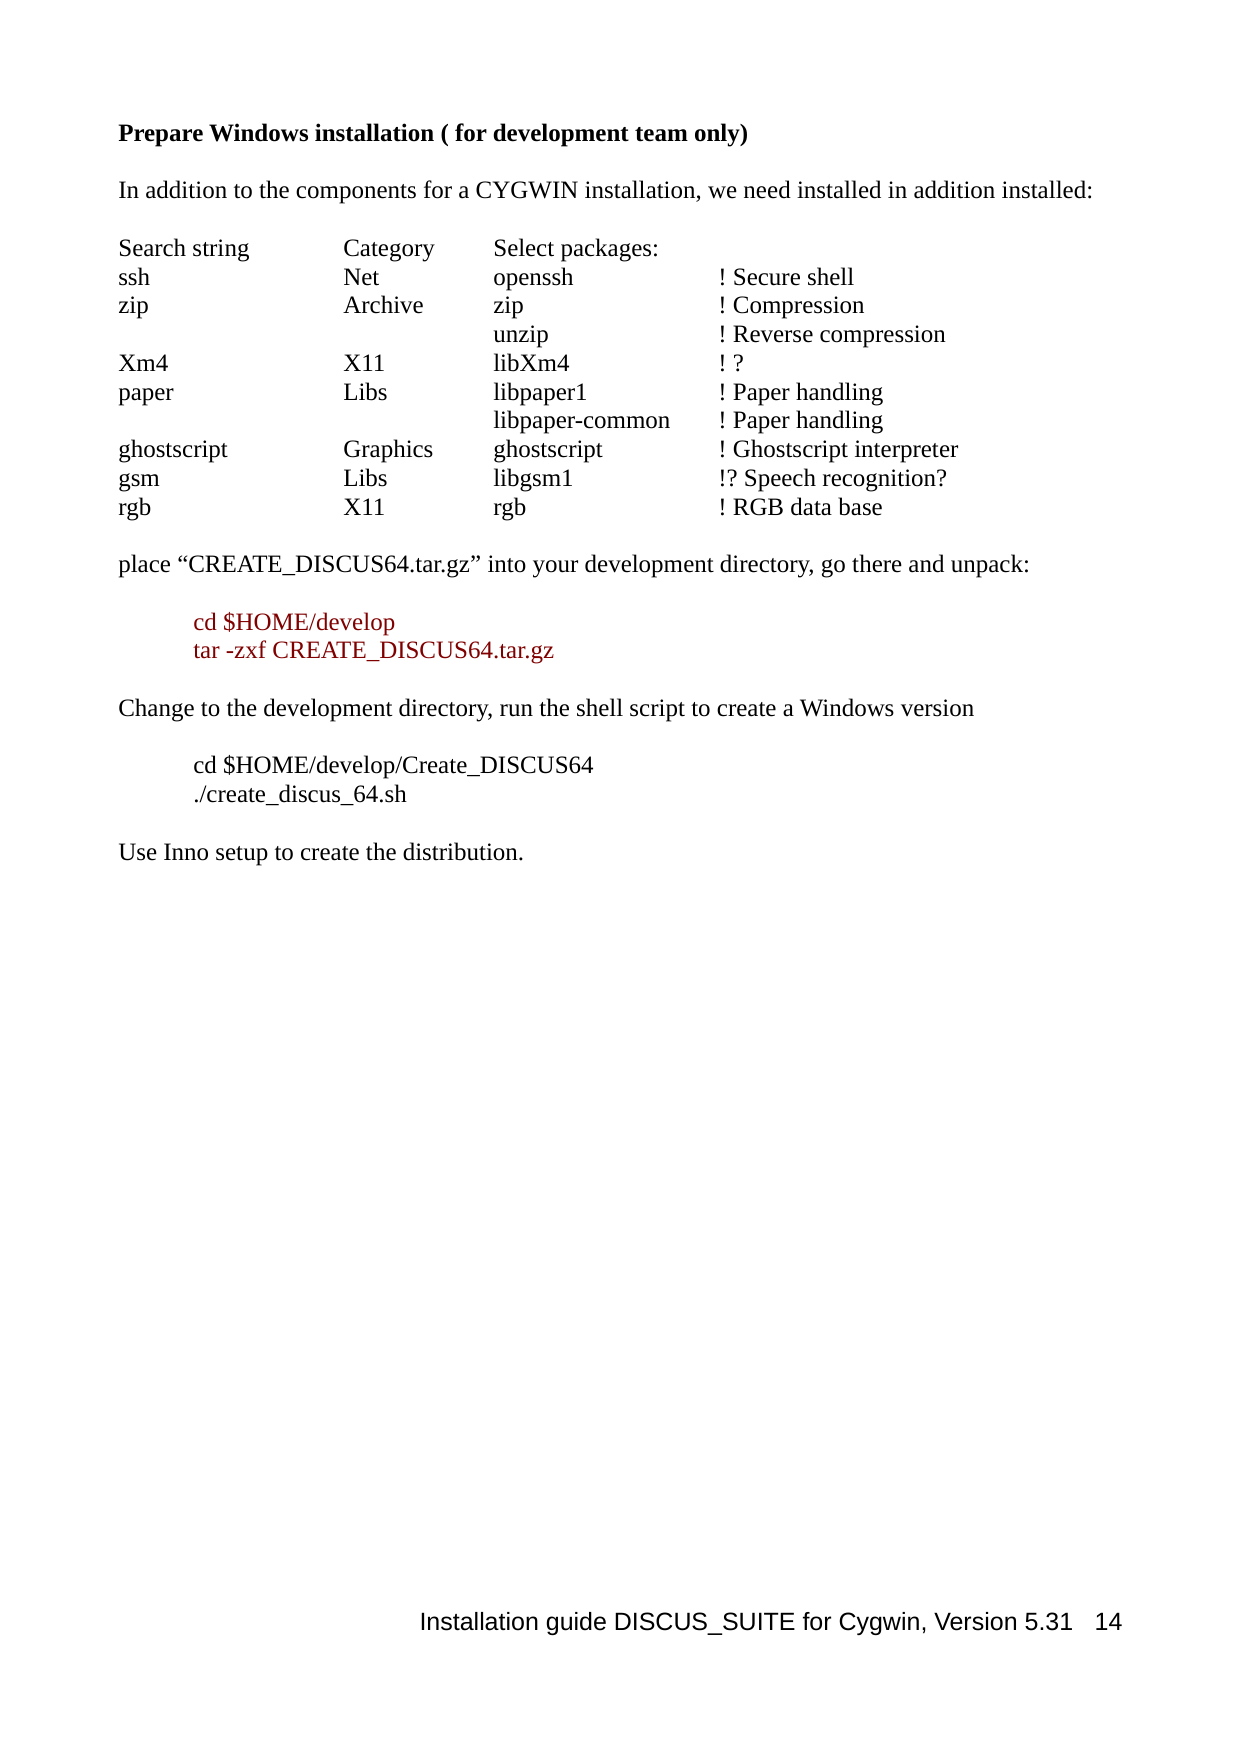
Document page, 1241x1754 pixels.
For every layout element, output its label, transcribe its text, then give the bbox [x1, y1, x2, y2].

text rgb X11 rgb ! RGB data base [118, 492, 1122, 521]
text unzip ! Reverse compression [118, 319, 1122, 348]
text ./create_discus_64.sh [118, 779, 1122, 808]
text ghostscript Graphics ghostscript ! Ghostscript interpreter [118, 434, 1122, 463]
text In addition to the components for a CYGWIN installation, we need installed in addition installed: [118, 176, 1122, 204]
text place “CREATE_DISCUS64.tar.gz” into your development directory, go there and unpack: [118, 549, 1122, 578]
text tar -zxf CREATE_DISCUS64.tar.gz [118, 636, 1122, 664]
text Xm4 X11 libXm4 ! ? [118, 348, 1122, 377]
text Search string Category Select packages: [118, 233, 1122, 262]
text Change to the development directory, run the shell script to create a Windows version [118, 693, 1122, 722]
text Use Inno setup to create the distribution. [118, 837, 1122, 866]
text zip Archive zip ! Compression [118, 291, 1122, 319]
text ssh Net openssh ! Secure shell [118, 262, 1122, 291]
text cd $HOME/develop/Create_DISCUS64 [118, 751, 1122, 779]
text cd $HOME/develop [118, 607, 1122, 636]
text libpaper-common ! Paper handling [118, 406, 1122, 434]
text paper Libs libpaper1 ! Paper handling [118, 377, 1122, 406]
text gsm Libs libgsm1 !? Speech recognition? [118, 463, 1122, 492]
text Prepare Windows installation ( for development team only) [118, 118, 1122, 147]
